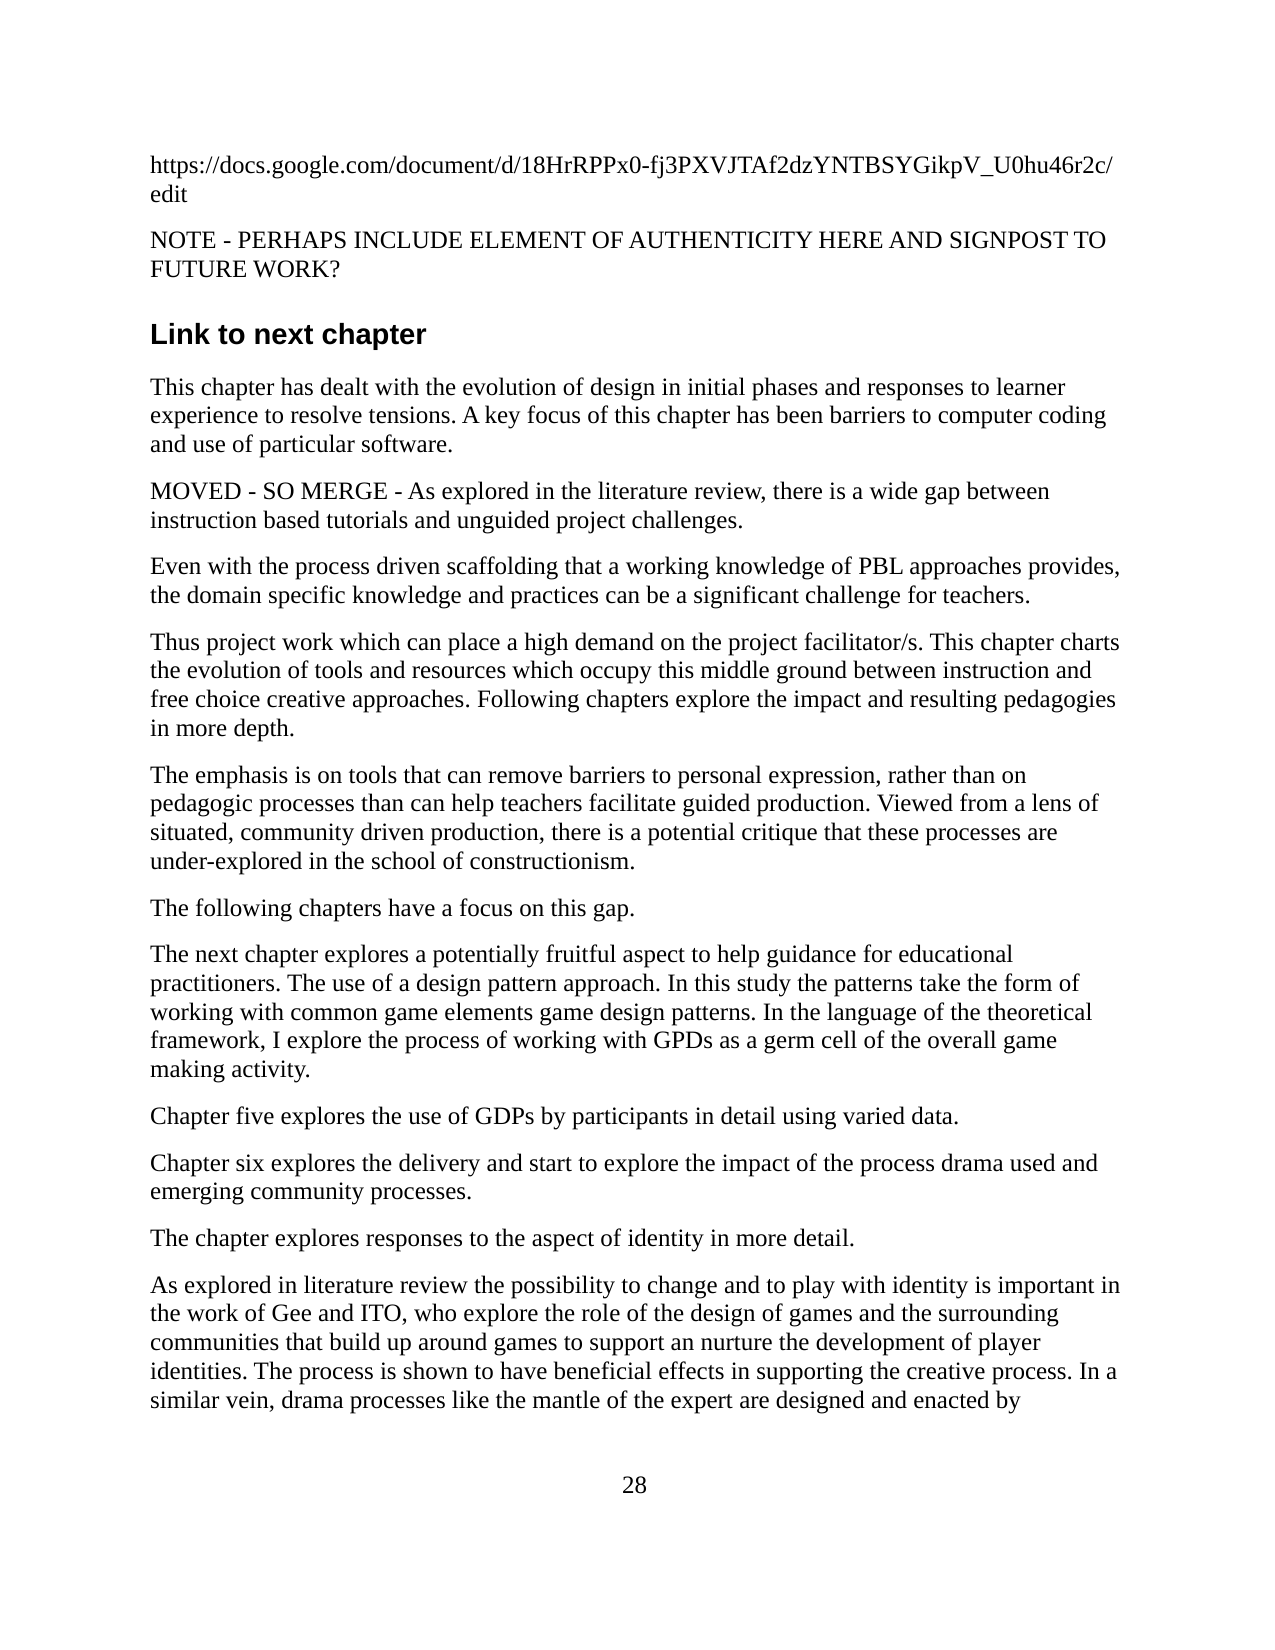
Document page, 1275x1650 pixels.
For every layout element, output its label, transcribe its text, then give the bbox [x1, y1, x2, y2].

text The next chapter explores a potentially fruitful aspect to help guidance for educational practitioners. The use of a design pattern approach. In this study the patterns take the form of working with common game elements game design patterns. In the language of the theoretical framework, I explore the process of working with GPDs as a germ cell of the overall game making activity. [150, 939, 1125, 1083]
text Chapter six explores the delivery and start to explore the impact of the process drama used and emerging community processes. [150, 1148, 1125, 1205]
text MOVED - SO MERGE - As explored in the literature review, there is a wide gap between instruction based tutorials and unguided project challenges. [150, 476, 1125, 533]
text This chapter has dealt with the evolution of design in initial phases and responses to learner experience to resolve tensions. A key focus of this chapter has been barriers to computer coding and use of particular software. [150, 372, 1125, 458]
text Even with the process driven scaffolding that a working knowledge of PBL approaches provides, the domain specific knowledge and practices can be a significant challenge for teachers. [150, 551, 1125, 609]
text Chapter five explores the use of GDPs by participants in detail using varied data. [150, 1101, 1125, 1130]
text https://docs.google.com/document/d/18HrRPPx0-fj3PXVJTAf2dzYNTBSYGikpV_U0hu46r2c/edit [150, 150, 1125, 207]
text The following chapters have a focus on this gap. [150, 893, 1125, 921]
text As explored in literature review the possibility to change and to play with identity is important in the work of Gee and ITO, who explore the role of the design of games and the surrounding communities that build up around games to support an nurture the development of player identities. The process is shown to have beneficial effects in supporting the creative process. In a similar vein, drama processes like the mantle of the expert are designed and enacted by [150, 1270, 1125, 1413]
text NOTE - PERHAPS INCLUDE ELEMENT OF AUTHENTICITY HERE AND SIGNPOST TO FUTURE WORK? [150, 225, 1125, 283]
subtitle Link to next chapter [150, 317, 1125, 350]
text The chapter explores responses to the aspect of identity in more detail. [150, 1223, 1125, 1252]
text The emphasis is on tools that can remove barriers to personal expression, rather than on pedagogic processes than can help teachers facilitate guided production. Viewed from a lens of situated, community driven production, there is a potential critique that these processes are under-explored in the school of constructionism. [150, 760, 1125, 875]
text Thus project work which can place a high demand on the project facilitator/s. This chapter charts the evolution of tools and resources which occupy this middle ground between instruction and free choice creative approaches. Following chapters explore the impact and resulting pedagogies in more depth. [150, 627, 1125, 742]
